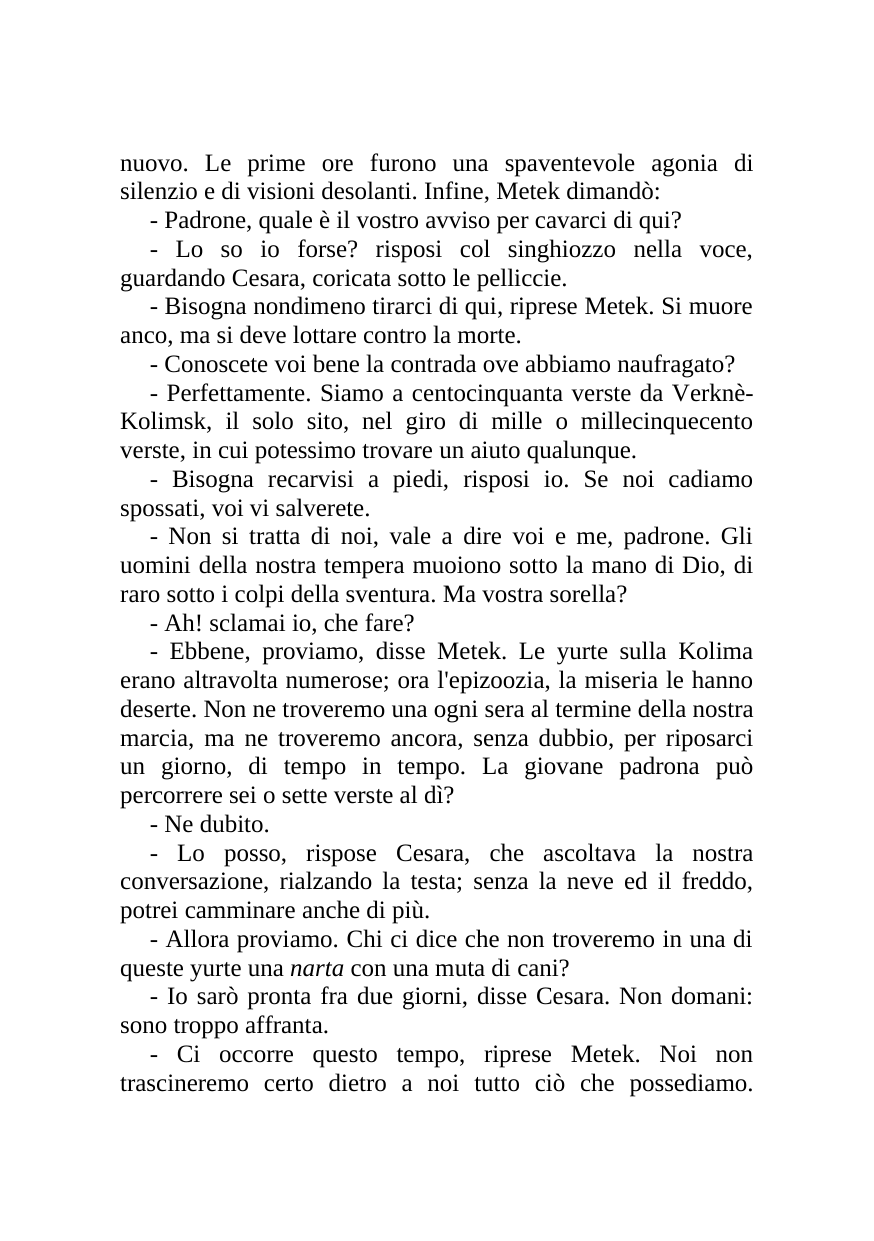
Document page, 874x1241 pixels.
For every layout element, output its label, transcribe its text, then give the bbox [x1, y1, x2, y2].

text - Conoscete voi bene la contrada ove abbiamo naufragato? [120, 349, 754, 378]
text - Non si tratta di noi, vale a dire voi e me, padrone. Gli uomini della nostra tempera muoiono sotto la mano di Dio, di raro sotto i colpi della sventura. Ma vostra sorella? [120, 521, 754, 608]
text - Allora proviamo. Chi ci dice che non troveremo in una di queste yurte una narta con una muta di cani? [120, 924, 754, 981]
text - Ah! sclamai io, che fare? [120, 608, 754, 636]
text - Padrone, quale è il vostro avviso per cavarci di qui? [120, 205, 754, 234]
text - Io sarò pronta fra due giorni, disse Cesara. Non domani: sono troppo affranta. [120, 981, 754, 1039]
text - Ebbene, proviamo, disse Metek. Le yurte sulla Kolima erano altravolta numerose; ora l'epizoozia, la miseria le hanno deserte. Non ne troveremo una ogni sera al termine della nostra marcia, ma ne troveremo ancora, senza dubbio, per riposarci un giorno, di tempo in tempo. La giovane padrona può percorrere sei o sette verste al dì? [120, 636, 754, 809]
text nuovo. Le prime ore furono una spaventevole agonia di silenzio e di visioni desolanti. Infine, Metek dimandò: [120, 148, 754, 205]
text - Lo so io forse? risposi col singhiozzo nella voce, guardando Cesara, coricata sotto le pelliccie. [120, 234, 754, 291]
text - Ne dubito. [120, 809, 754, 838]
text - Bisogna nondimeno tirarci di qui, riprese Metek. Si muore anco, ma si deve lottare contro la morte. [120, 291, 754, 349]
text - Ci occorre questo tempo, riprese Metek. Noi non trascineremo certo dietro a noi tutto ciò che possediamo. [120, 1039, 754, 1096]
text - Lo posso, rispose Cesara, che ascoltava la nostra conversazione, rialzando la testa; senza la neve ed il freddo, potrei camminare anche di più. [120, 838, 754, 924]
text - Perfettamente. Siamo a centocinquanta verste da Verknè-Kolimsk, il solo sito, nel giro di mille o millecinquecento verste, in cui potessimo trovare un aiuto qualunque. [120, 378, 754, 464]
text - Bisogna recarvisi a piedi, risposi io. Se noi cadiamo spossati, voi vi salverete. [120, 464, 754, 521]
